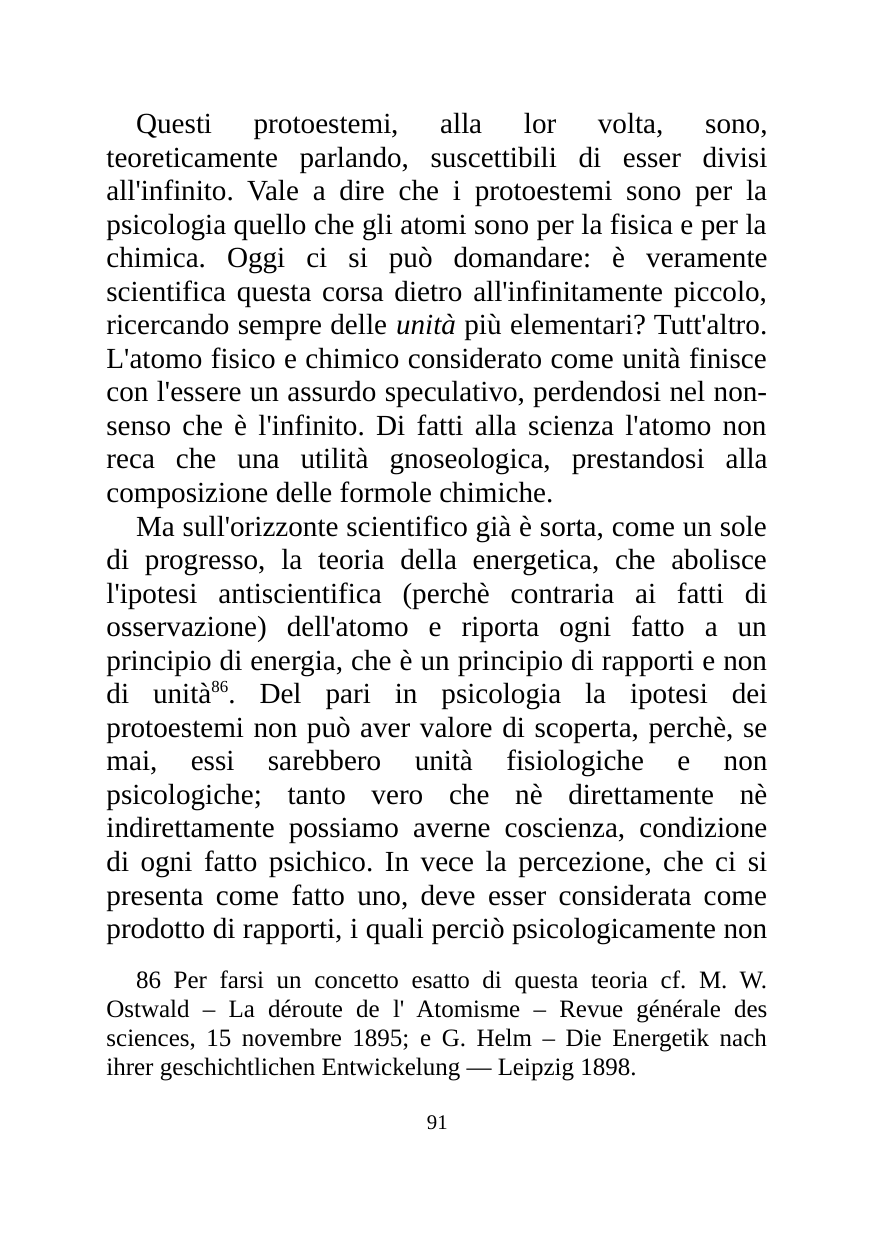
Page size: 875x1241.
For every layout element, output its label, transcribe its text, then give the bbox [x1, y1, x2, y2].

text Per farsi un concetto esatto di questa teoria cf. M. W. Ostwald – La déroute de l' Atomisme – Revue générale des sciences, 15 novembre 1895; e G. Helm – Die Energetik nach ihrer geschichtlichen Entwickelung — Leipzig 1898. [106, 965, 768, 1080]
text Ma sull'orizzonte scientifico già è sorta, come un sole di progresso, la teoria della energetica, che abolisce l'ipotesi antiscientifica (perchè contraria ai fatti di osservazione) dell'atomo e riporta ogni fatto a un principio di energia, che è un principio di rapporti e non di unità. Del pari in psicologia la ipotesi dei protoestemi non può aver valore di scoperta, perchè, se mai, essi sarebbero unità fisiologiche e non psicologiche; tanto vero che nè direttamente nè indirettamente possiamo averne coscienza, condizione di ogni fatto psichico. In vece la percezione, che ci si presenta come fatto uno, deve esser considerata come prodotto di rapporti, i quali perciò psicologicamente non [106, 509, 768, 945]
text Questi protoestemi, alla lor volta, sono, teoreticamente parlando, suscettibili di esser divisi all'infinito. Vale a dire che i protoestemi sono per la psicologia quello che gli atomi sono per la fisica e per la chimica. Oggi ci si può domandare: è veramente scientifica questa corsa dietro all'infinitamente piccolo, ricercando sempre delle unità più elementari? Tutt'altro. L'atomo fisico e chimico considerato come unità finisce con l'essere un assurdo speculativo, perdendosi nel non-senso che è l'infinito. Di fatti alla scienza l'atomo non reca che una utilità gnoseologica, prestandosi alla composizione delle formole chimiche. [106, 106, 768, 509]
